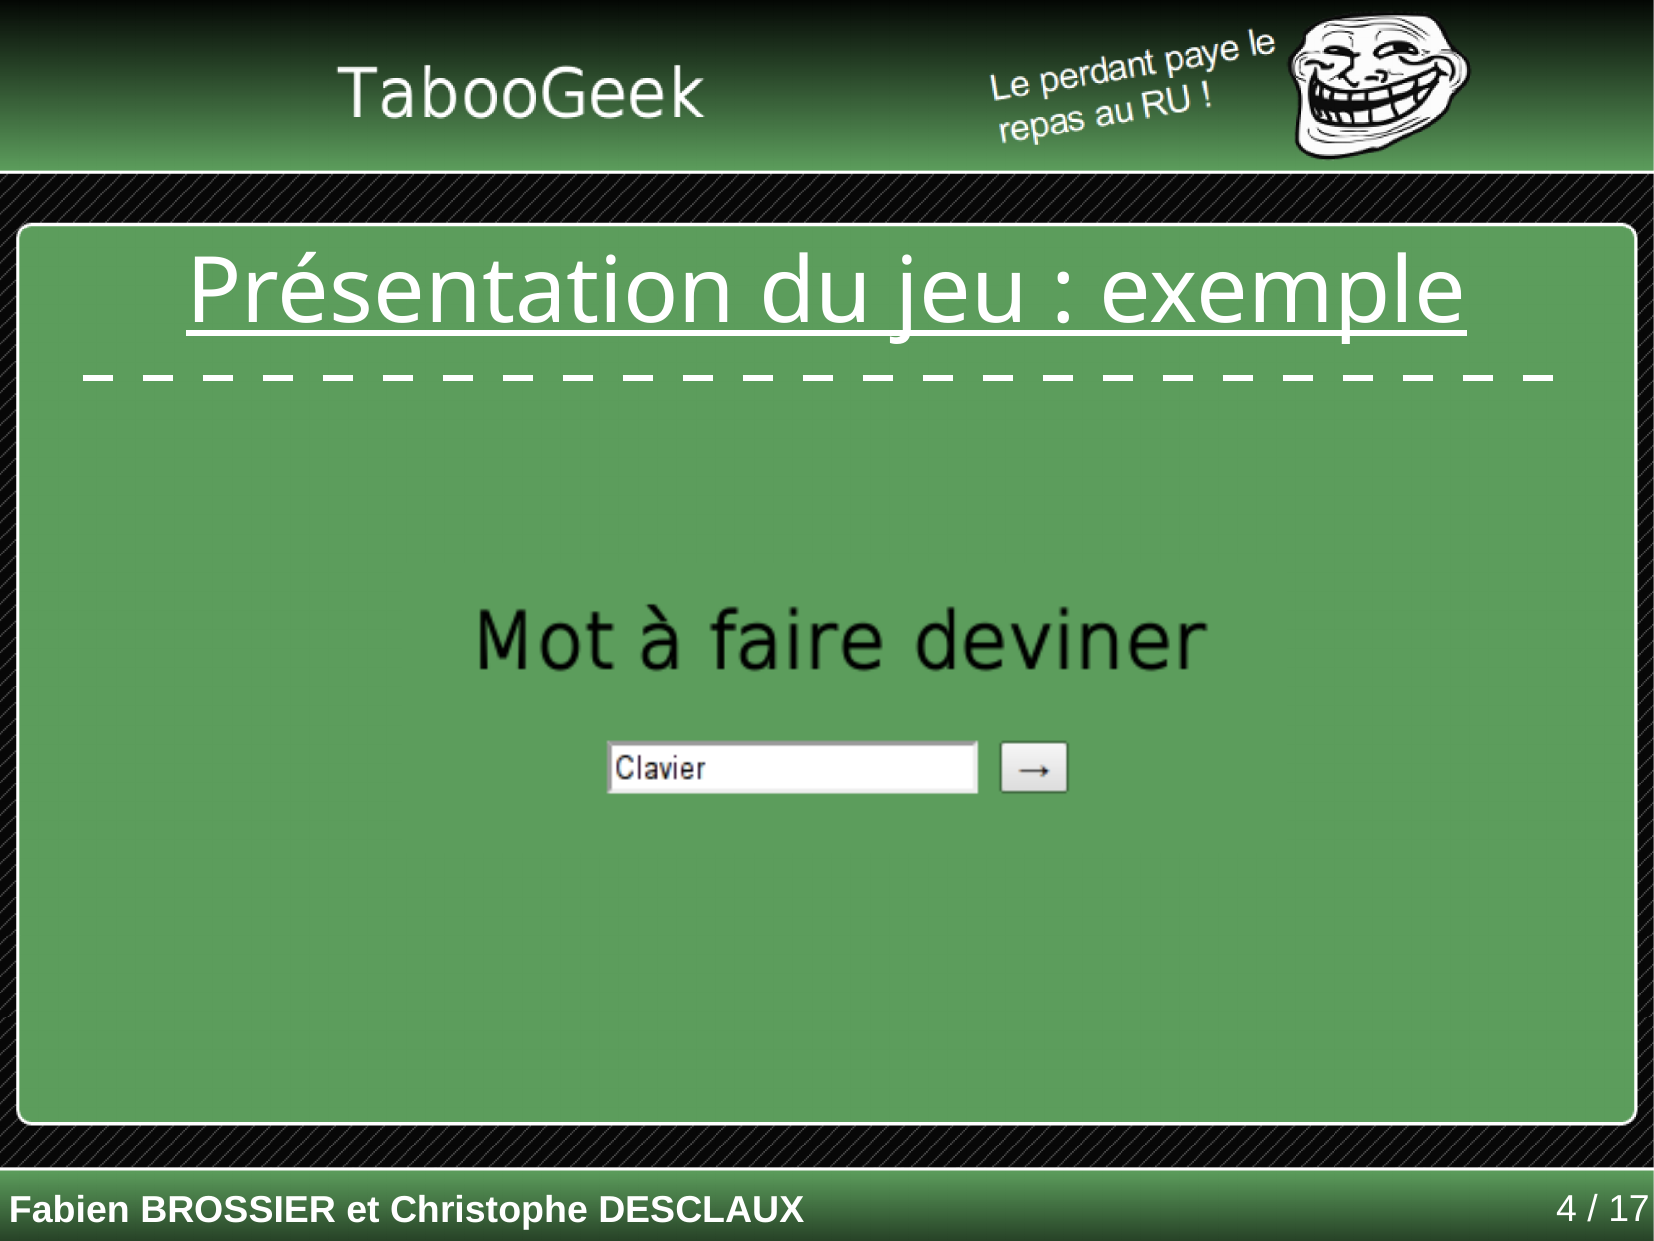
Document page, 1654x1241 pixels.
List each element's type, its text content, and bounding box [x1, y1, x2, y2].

title Présentation du jeu : exemple [35, 213, 1619, 362]
picture [0, 0, 1654, 1241]
